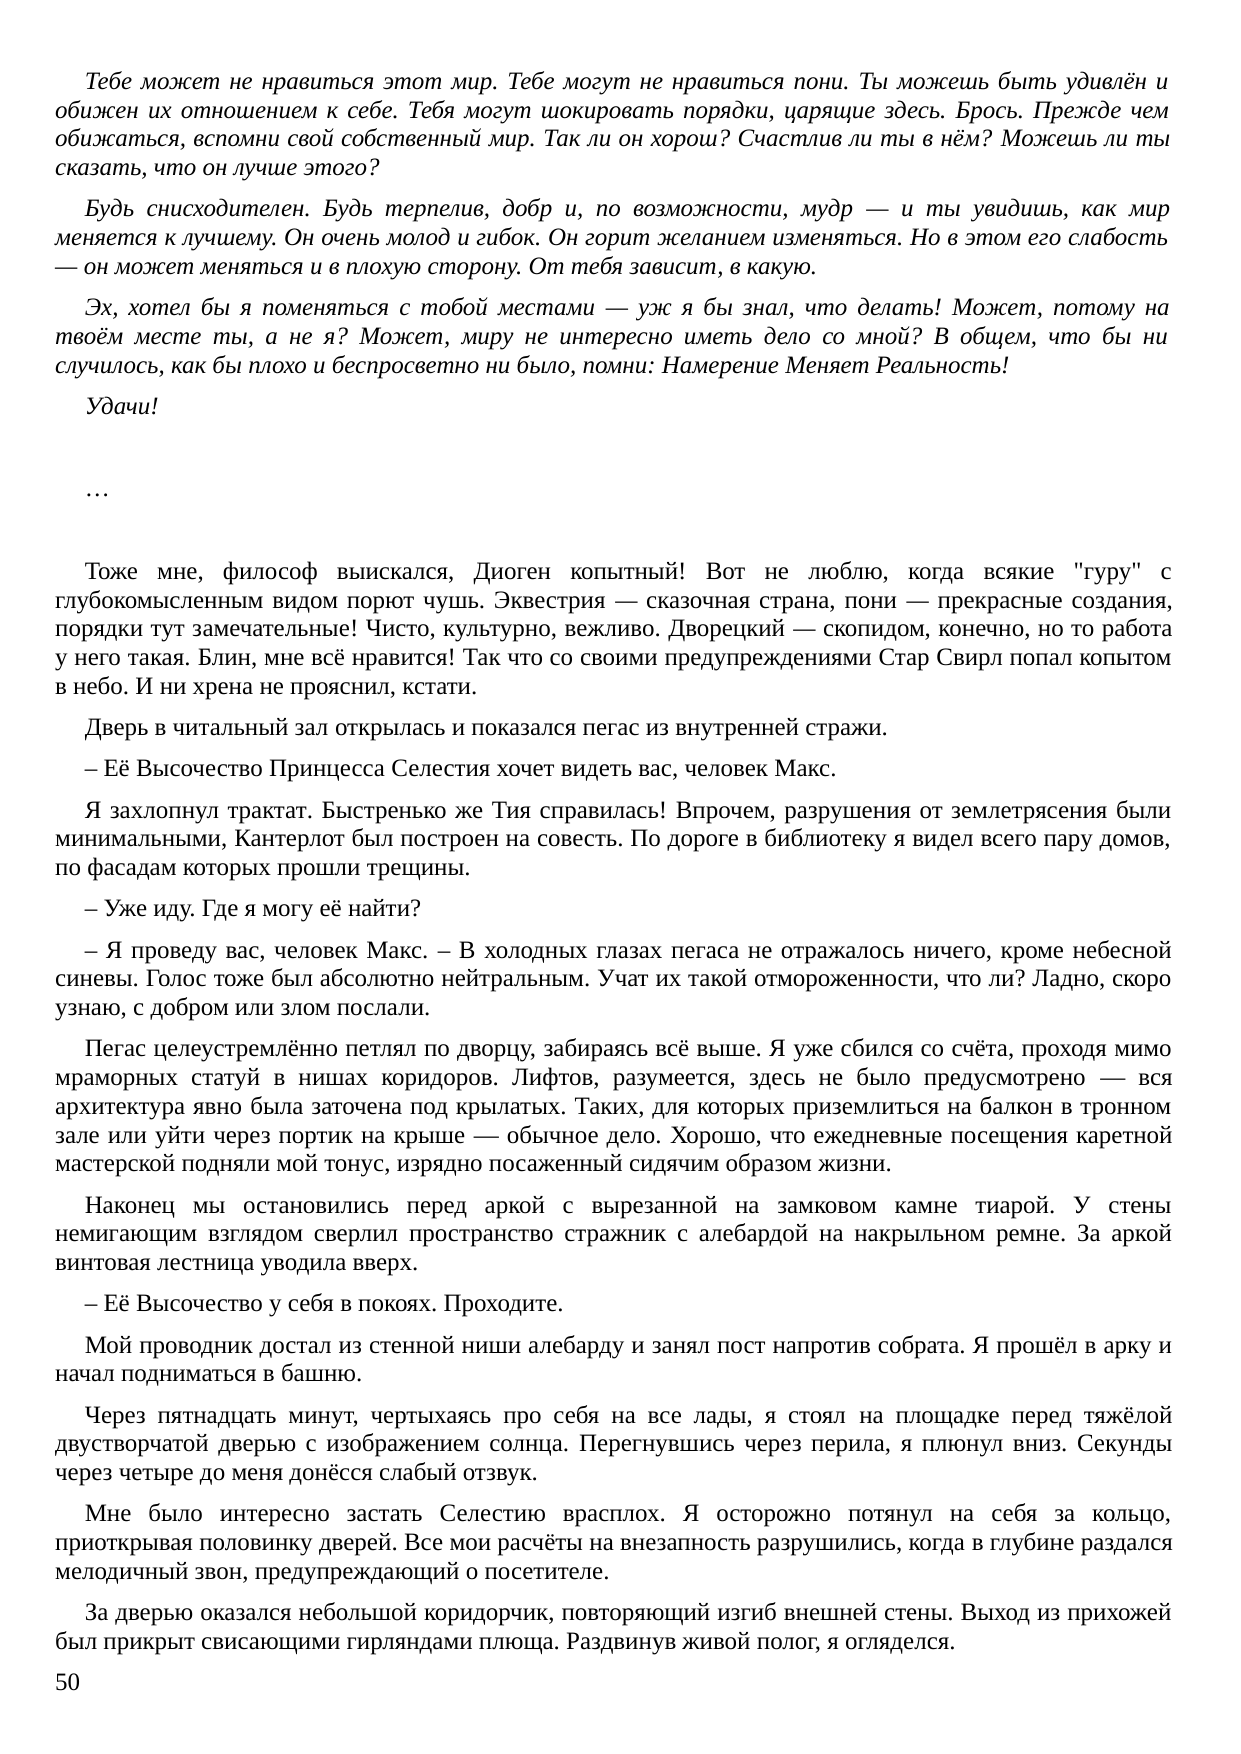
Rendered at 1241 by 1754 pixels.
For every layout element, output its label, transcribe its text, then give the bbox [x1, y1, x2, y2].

text Через пятнадцать минут, чертыхаясь про себя на все лады, я стоял на площадке перед тяжёлой двустворчатой дверью с изображением солнца. Перегнувшись через перила, я плюнул вниз. Секунды через четыре до меня донёсся слабый отзвук. [55, 1400, 1173, 1486]
text … [55, 473, 1173, 502]
text – Я проведу вас, человек Макс. – В холодных глазах пегаса не отражалось ничего, кроме небесной синевы. Голос тоже был абсолютно нейтральным. Учат их такой отмороженности, что ли? Ладно, скоро узнаю, с добром или злом послали. [55, 935, 1173, 1021]
text – Уже иду. Где я могу её найти? [55, 893, 1173, 922]
text За дверью оказался небольшой коридорчик, повторяющий изгиб внешней стены. Выход из прихожей был прикрыт свисающими гирляндами плюща. Раздвинув живой полог, я огляделся. [55, 1597, 1173, 1655]
text Тоже мне, философ выискался, Диоген копытный! Вот не люблю, когда всякие "гуру" с глубокомысленным видом порют чушь. Эквестрия — сказочная страна, пони — прекрасные создания, порядки тут замечательные! Чисто, культурно, вежливо. Дворецкий — скопидом, конечно, но то работа у него такая. Блин, мне всё нравится! Так что со своими предупреждениями Стар Свирл попал копытом в небо. И ни хрена не прояснил, кстати. [55, 556, 1173, 700]
text Эх, хотел бы я поменяться с тобой местами — уж я бы знал, что делать! Может, потому на твоём месте ты, а не я? Может, миру не интересно иметь дело со мной? В общем, что бы ни случилось, как бы плохо и беспросветно ни было, помни: Намерение Меняет Реальность! [55, 292, 1173, 378]
text Тебе может не нравиться этот мир. Тебе могут не нравиться пони. Ты можешь быть удивлён и обижен их отношением к себе. Тебя могут шокировать порядки, царящие здесь. Брось. Прежде чем обижаться, вспомни свой собственный мир. Так ли он хорош? Счастлив ли ты в нём? Можешь ли ты сказать, что он лучше этого? [55, 66, 1173, 181]
text Наконец мы остановились перед аркой с вырезанной на замковом камне тиарой. У стены немигающим взглядом сверлил пространство стражник с алебардой на накрыльном ремне. За аркой винтовая лестница уводила вверх. [55, 1190, 1173, 1276]
text Мне было интересно застать Селестию врасплох. Я осторожно потянул на себя за кольцо, приоткрывая половинку дверей. Все мои расчёты на внезапность разрушились, когда в глубине раздался мелодичный звон, предупреждающий о посетителе. [55, 1498, 1173, 1585]
text Будь снисходителен. Будь терпелив, добр и, по возможности, мудр — и ты увидишь, как мир меняется к лучшему. Он очень молод и гибок. Он горит желанием изменяться. Но в этом его слабость — он может меняться и в плохую сторону. От тебя зависит, в какую. [55, 193, 1173, 280]
text Дверь в читальный зал открылась и показался пегас из внутренней стражи. [55, 712, 1173, 741]
text Пегас целеустремлённо петлял по дворцу, забираясь всё выше. Я уже сбился со счёта, проходя мимо мраморных статуй в нишах коридоров. Лифтов, разумеется, здесь не было предусмотрено — вся архитектура явно была заточена под крылатых. Таких, для которых приземлиться на балкон в тронном зале или уйти через портик на крыше — обычное дело. Хорошо, что ежедневные посещения каретной мастерской подняли мой тонус, изрядно посаженный сидячим образом жизни. [55, 1033, 1173, 1177]
text Я захлопнул трактат. Быстренько же Тия справилась! Впрочем, разрушения от землетрясения были минимальными, Кантерлот был построен на совесть. По дороге в библиотеку я видел всего пару домов, по фасадам которых прошли трещины. [55, 795, 1173, 881]
text – Её Высочество Принцесса Селестия хочет видеть вас, человек Макс. [55, 753, 1173, 782]
text – Её Высочество у себя в покоях. Проходите. [55, 1288, 1173, 1317]
text Мой проводник достал из стенной ниши алебарду и занял пост напротив собрата. Я прошёл в арку и начал подниматься в башню. [55, 1330, 1173, 1387]
text Удачи! [55, 391, 1173, 420]
